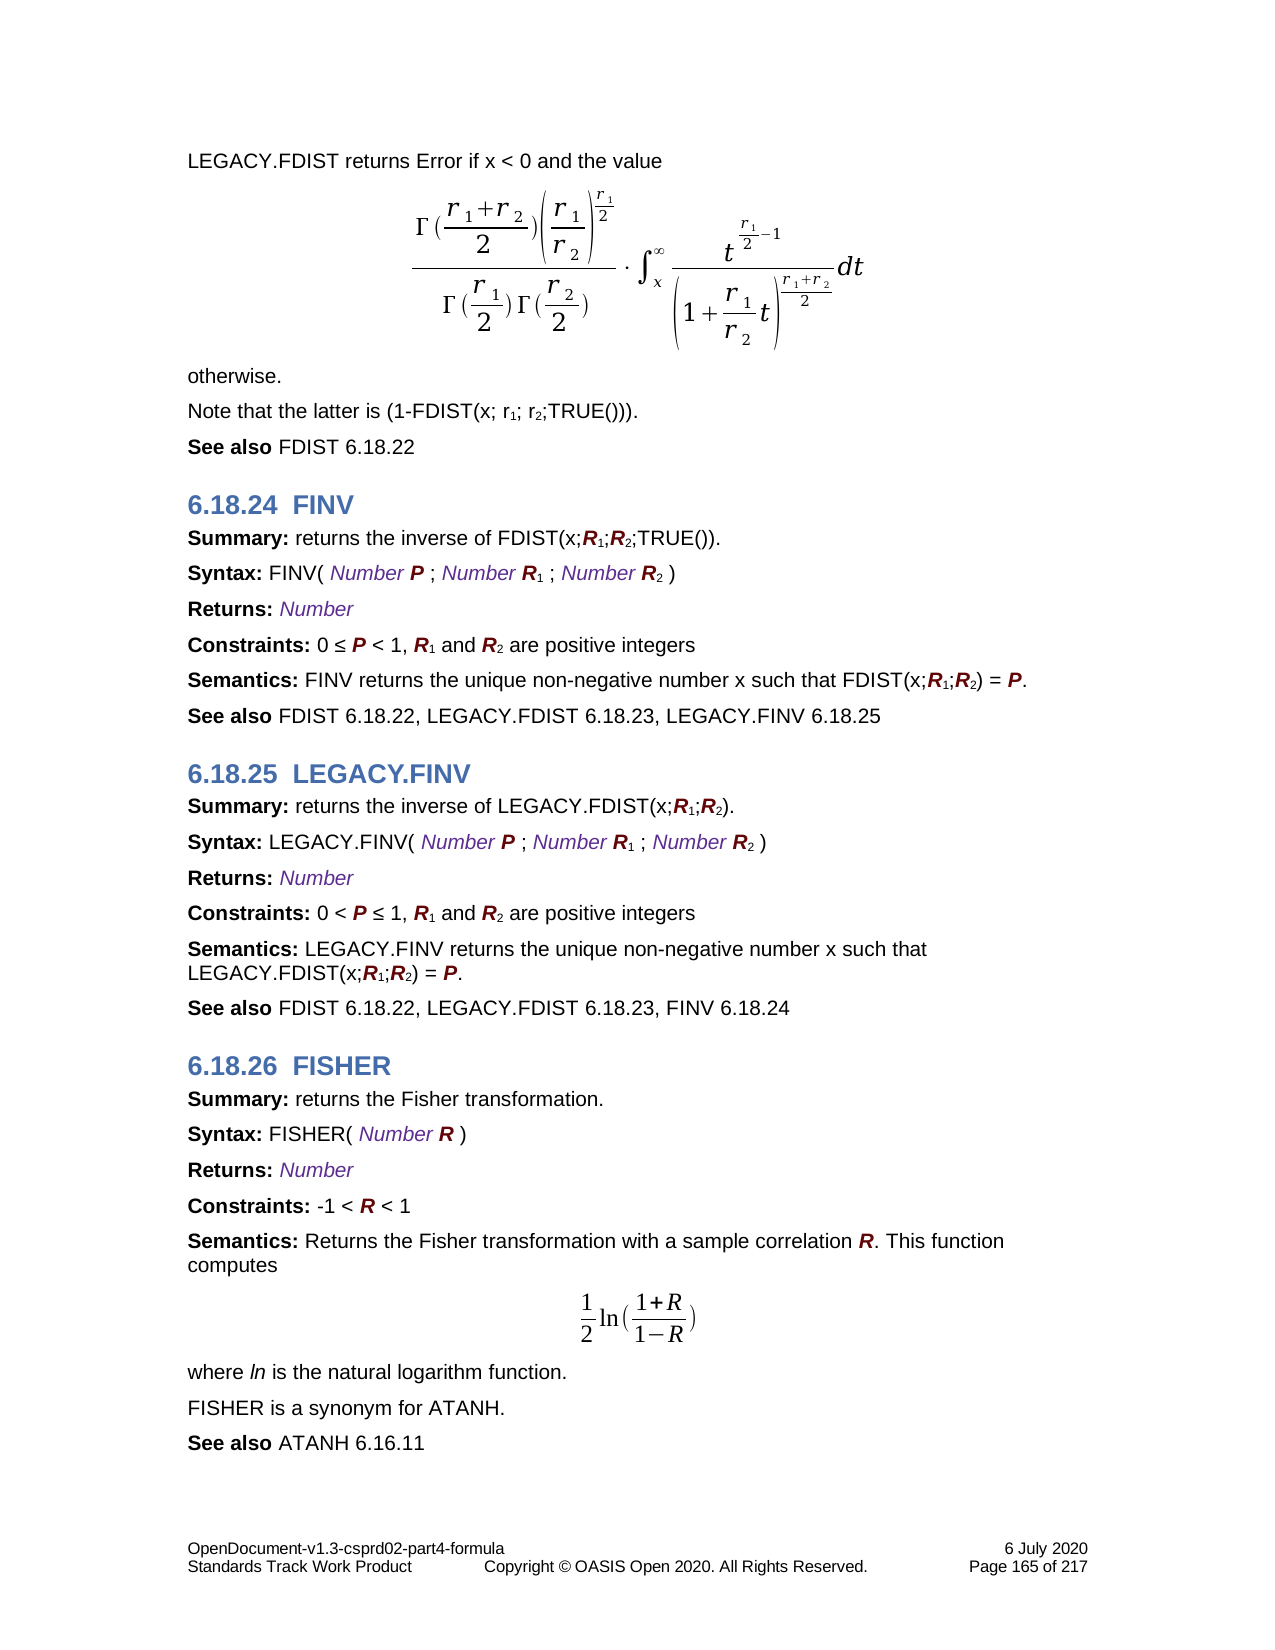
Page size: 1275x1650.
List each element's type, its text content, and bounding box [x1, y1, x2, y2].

text FISHER is a synonym for ATANH. [187, 1396, 1088, 1419]
text otherwise. [187, 364, 1088, 388]
text Summary: returns the Fisher transformation. [187, 1087, 1088, 1111]
text Constraints: 0 ≤ P < 1, R1 and R2 are positive integers [187, 633, 1088, 657]
text See also FDIST 6.18.22, LEGACY.FDIST 6.18.23, FINV 6.18.24 [187, 997, 1088, 1020]
text Returns: Number [187, 866, 1088, 890]
text Semantics: Returns the Fisher transformation with a sample correlation R. This function computes [187, 1230, 1088, 1277]
text Returns: Number [187, 597, 1088, 621]
subtitle FINV [187, 490, 1088, 520]
text See also FDIST 6.18.22 [187, 436, 1088, 459]
text where ln is the natural logarithm function. [187, 1360, 1088, 1384]
text Syntax: FISHER( Number R ) [187, 1123, 1088, 1146]
text Semantics: FINV returns the unique non-negative number x such that FDIST(x;R1;R2) = P. [187, 669, 1088, 692]
subtitle LEGACY.FINV [187, 759, 1088, 789]
text Syntax: LEGACY.FINV( Number P ; Number R1 ; Number R2 ) [187, 831, 1088, 854]
text Returns: Number [187, 1158, 1088, 1182]
text Summary: returns the inverse of LEGACY.FDIST(x;R1;R2). [187, 795, 1088, 818]
text Semantics: LEGACY.FINV returns the unique non-negative number x such that LEGACY.FDIST(x;R1;R2) = P. [187, 937, 1088, 984]
text Summary: returns the inverse of FDIST(x;R1;R2;TRUE()). [187, 526, 1088, 550]
text Syntax: FINV( Number P ; Number R1 ; Number R2 ) [187, 562, 1088, 585]
text LEGACY.FDIST returns Error if x < 0 and the value [187, 150, 1088, 173]
text Note that the latter is (1-FDIST(x; r1; r2;TRUE())). [187, 400, 1088, 423]
text See also ATANH 6.16.11 [187, 1432, 1088, 1455]
text Constraints: -1 < R < 1 [187, 1194, 1088, 1218]
subtitle FISHER [187, 1051, 1088, 1081]
text See also FDIST 6.18.22, LEGACY.FDIST 6.18.23, LEGACY.FINV 6.18.25 [187, 704, 1088, 728]
text Constraints: 0 < P ≤ 1, R1 and R2 are positive integers [187, 902, 1088, 925]
